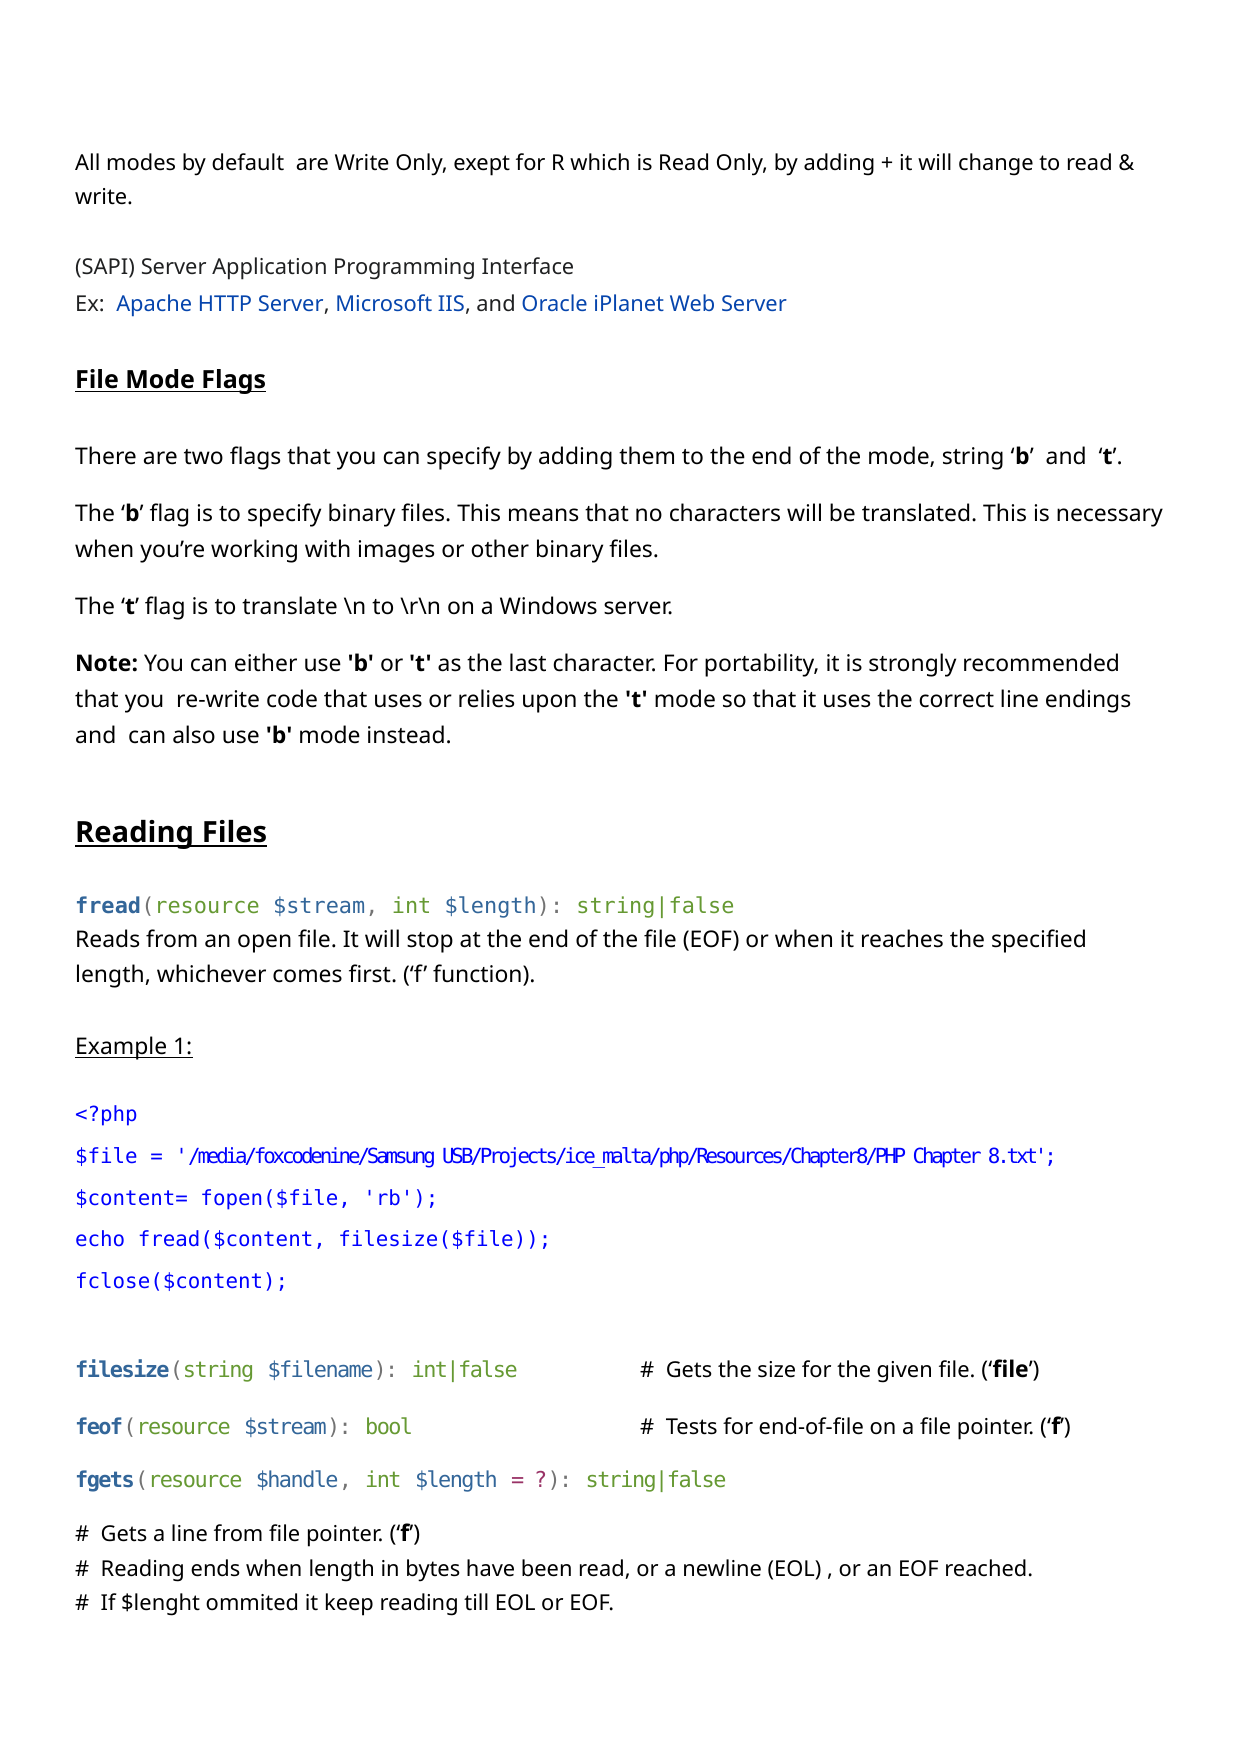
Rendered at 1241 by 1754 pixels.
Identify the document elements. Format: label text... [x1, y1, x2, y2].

text # If $lenght ommited it keep reading till EOL or EOF. [75, 1587, 1166, 1617]
text # Gets a line from file pointer. (‘f’) [75, 1517, 1166, 1548]
text echo fread($content, filesize($file)); [75, 1222, 1166, 1251]
text (SAPI) Server Application Programming Interface [75, 251, 1166, 281]
text $content= fopen($file, 'rb'); [75, 1180, 1166, 1210]
text fread(resource $stream, int $length): string|false [75, 893, 1166, 919]
text feof(resource $stream): bool # Tests for end-of-file on a file pointer. (‘f’) [75, 1410, 1166, 1441]
text $file = '/media/foxcodenine/Samsung USB/Projects/ice_malta/php/Resources/Chapter8/PHP Chapter 8.txt'; [75, 1138, 1166, 1168]
text Note: You can either use 'b' or 't' as the last character. For portability, it is strongly recommended that you re-write code that uses or relies upon the 't' mode so that it uses the correct line endings and can also use 'b' mode instead. [75, 647, 1166, 750]
text Reads from an open file. It will stop at the end of the file (EOF) or when it reaches the specified length, whichever comes first. (‘f’ function). [75, 922, 1166, 990]
text The ‘b’ flag is to specify binary files. This means that no characters will be translated. This is necessary when you’re working with images or other binary files. [75, 497, 1166, 564]
text There are two flags that you can specify by adding them to the end of the mode, string ‘b’ and ‘t’. [75, 440, 1166, 471]
text <?php [75, 1102, 1166, 1126]
text fgets(resource $handle, int $length = ?): string|false [75, 1467, 1166, 1492]
text filesize(string $filename): int|false # Gets the size for the given file. (‘file’) [75, 1353, 1166, 1384]
text Reading Files [75, 812, 1166, 851]
text Ex: Apache HTTP Server, Microsoft IIS, and Oracle iPlanet Web Server [75, 288, 1166, 318]
text # Reading ends when length in bytes have been read, or a newline (EOL) , or an EOF reached. [75, 1553, 1166, 1583]
text The ‘t’ flag is to translate \n to \r\n on a Windows server. [75, 590, 1166, 621]
text All modes by default are Write Only, exept for R which is Read Only, by adding + it will change to read & write. [75, 147, 1166, 211]
text Example 1: [75, 1030, 1166, 1062]
text fclose($content); [75, 1263, 1166, 1293]
text File Mode Flags [75, 362, 1166, 396]
